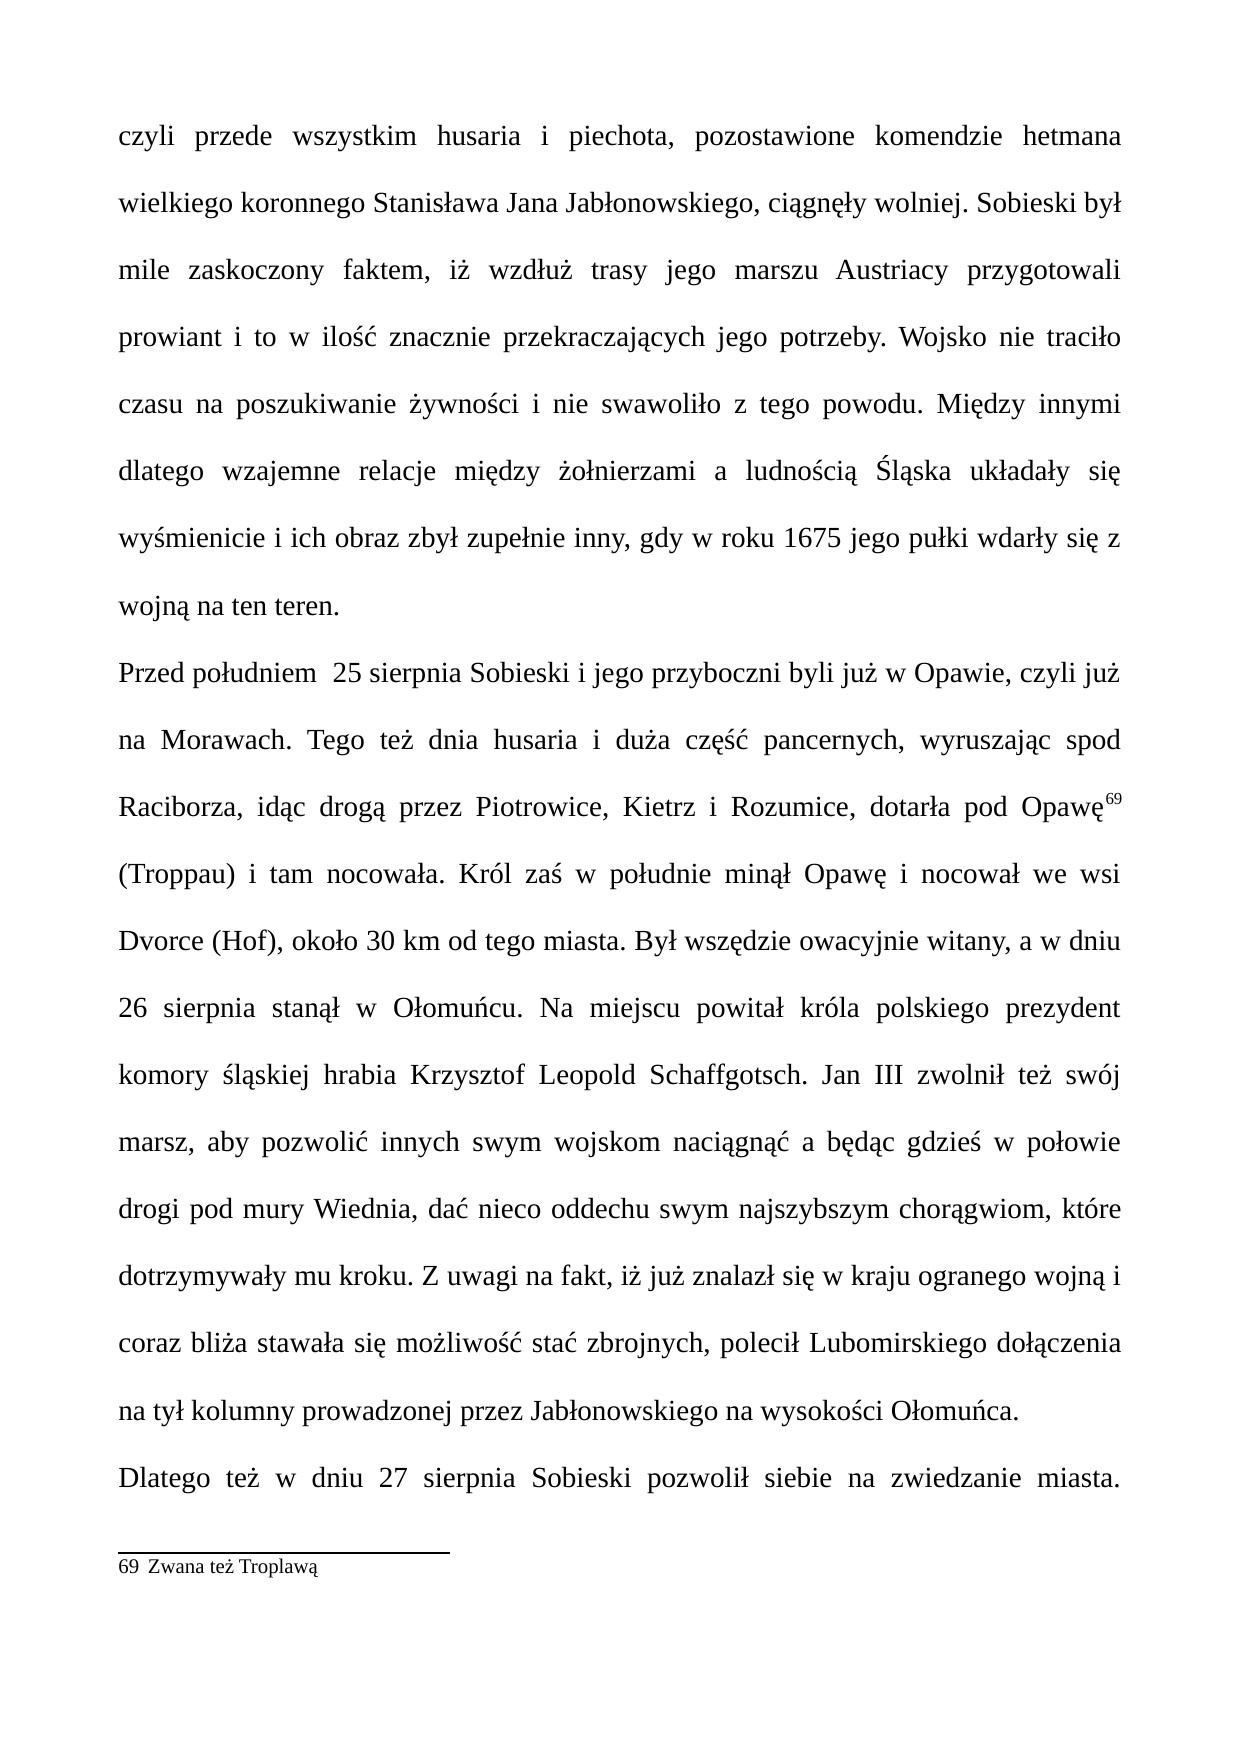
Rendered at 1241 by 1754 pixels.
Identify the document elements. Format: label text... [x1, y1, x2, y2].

text Zwana też Troplawą [118, 1553, 1122, 1578]
text czyli przede wszystkim husaria i piechota, pozostawione komendzie hetmana wielkiego koronnego Stanisława Jana Jabłonowskiego, ciągnęły wolniej. Sobieski był mile zaskoczony faktem, iż wzdłuż trasy jego marszu Austriacy przygotowali prowiant i to w ilość znacznie przekraczających jego potrzeby. Wojsko nie traciło czasu na poszukiwanie żywności i nie swawoliło z tego powodu. Między innymi dlatego wzajemne relacje między żołnierzami a ludnością Śląska układały się wyśmienicie i ich obraz zbył zupełnie inny, gdy w roku 1675 jego pułki wdarły się z wojną na ten teren. [118, 118, 1122, 621]
text Przed południem 25 sierpnia Sobieski i jego przyboczni byli już w Opawie, czyli już na Morawach. Tego też dnia husaria i duża część pancernych, wyruszając spod Raciborza, idąc drogą przez Piotrowice, Kietrz i Rozumice, dotarła pod Opawę (Troppau) i tam nocowała. Król zaś w południe minął Opawę i nocował we wsi Dvorce (Hof), około 30 km od tego miasta. Był wszędzie owacyjnie witany, a w dniu 26 sierpnia stanął w Ołomuńcu. Na miejscu powitał króla polskiego prezydent komory śląskiej hrabia Krzysztof Leopold Schaffgotsch. Jan III zwolnił też swój marsz, aby pozwolić innych swym wojskom naciągnąć a będąc gdzieś w połowie drogi pod mury Wiednia, dać nieco oddechu swym najszybszym chorągwiom, które dotrzymywały mu kroku. Z uwagi na fakt, iż już znalazł się w kraju ogranego wojną i coraz bliża stawała się możliwość stać zbrojnych, polecił Lubomirskiego dołączenia na tył kolumny prowadzonej przez Jabłonowskiego na wysokości Ołomuńca. [118, 655, 1122, 1426]
text Dlatego też w dniu 27 sierpnia Sobieski pozwolił siebie na zwiedzanie miasta. [118, 1460, 1122, 1493]
